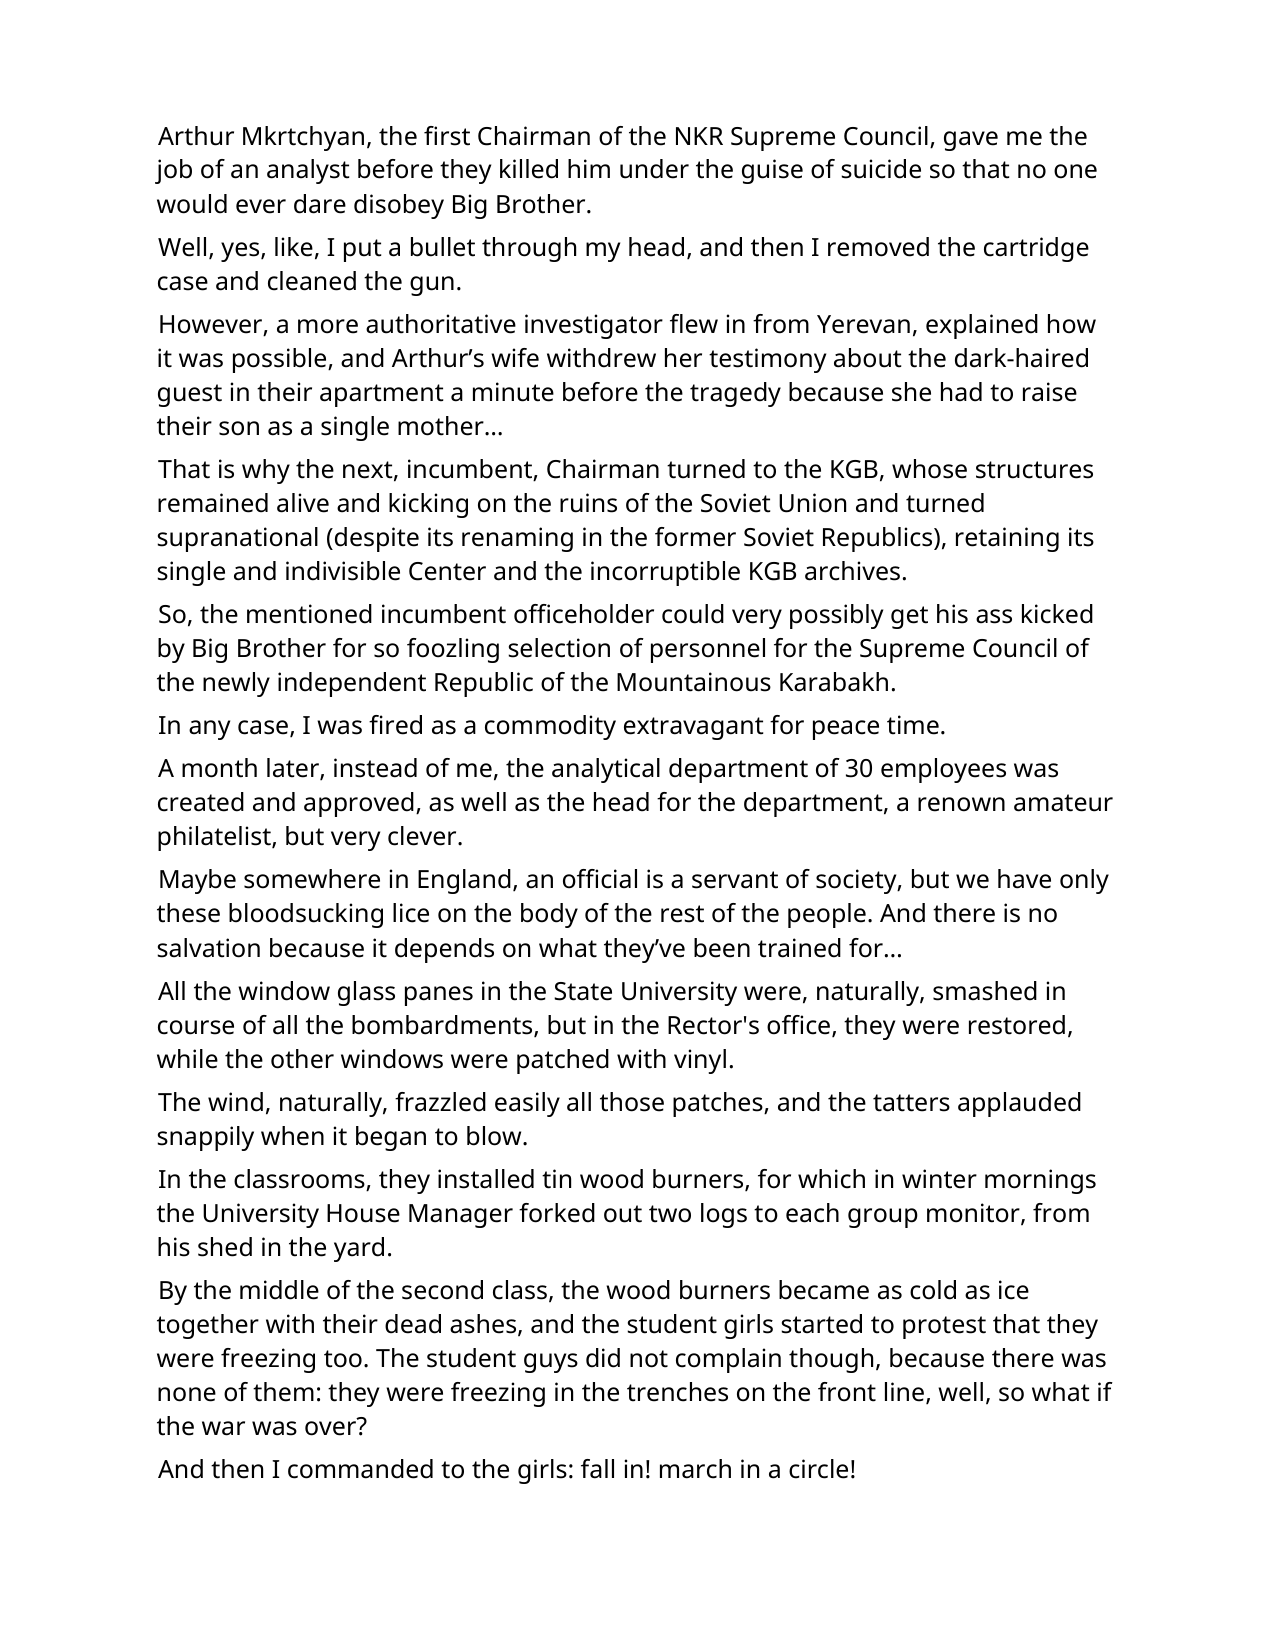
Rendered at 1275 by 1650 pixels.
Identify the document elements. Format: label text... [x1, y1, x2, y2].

text Well, yes, like, I put a bullet through my head, and then I removed the cartridge case and cleaned the gun. [156, 229, 1118, 297]
text So, the mentioned incumbent officeholder could very possibly get his ass kicked by Big Brother for so foozling selection of personnel for the Supreme Council of the newly independent Republic of the Mountainous Karabakh. [156, 597, 1118, 699]
text All the window glass panes in the State University were, naturally, smashed in course of all the bombardments, but in the Rector's office, they were restored, while the other windows were patched with vinyl. [156, 973, 1118, 1075]
text In the classrooms, they installed tin wood burners, for which in winter mornings the University House Manager forked out two logs to each group monitor, from his shed in the yard. [156, 1161, 1118, 1264]
text The wind, naturally, frazzled easily all those patches, and the tatters applauded snappily when it began to blow. [156, 1084, 1118, 1152]
text However, a more authoritative investigator flew in from Yerevan, explained how it was possible, and Arthur’s wife withdrew her testimony about the dark-haired guest in their apartment a minute before the tragedy because she had to raise their son as a single mother… [156, 306, 1118, 443]
text A month later, instead of me, the analytical department of 30 employees was created and approved, as well as the head for the department, a renown amateur philatelist, but very clever. [156, 751, 1118, 853]
text Maybe somewhere in England, an official is a servant of society, but we have only these bloodsucking lice on the body of the rest of the people. And there is no salvation because it depends on what they’ve been trained for… [156, 862, 1118, 964]
text And then I commanded to the girls: fall in! march in a circle! [156, 1452, 1118, 1486]
text Arthur Mkrtchyan, the first Chairman of the NKR Supreme Council, gave me the job of an analyst before they killed him under the guise of suicide so that no one would ever dare disobey Big Brother. [156, 118, 1118, 220]
text In any case, I was fired as a commodity extravagant for peace time. [156, 708, 1118, 742]
text That is why the next, incumbent, Chairman turned to the KGB, whose structures remained alive and kicking on the ruins of the Soviet Union and turned supranational (despite its renaming in the former Soviet Republics), retaining its single and indivisible Center and the incorruptible KGB archives. [156, 452, 1118, 588]
text By the middle of the second class, the wood burners became as cold as ice together with their dead ashes, and the student girls started to protest that they were freezing too. The student guys did not complain though, because there was none of them: they were freezing in the trenches on the front line, well, so what if the war was over? [156, 1273, 1118, 1443]
